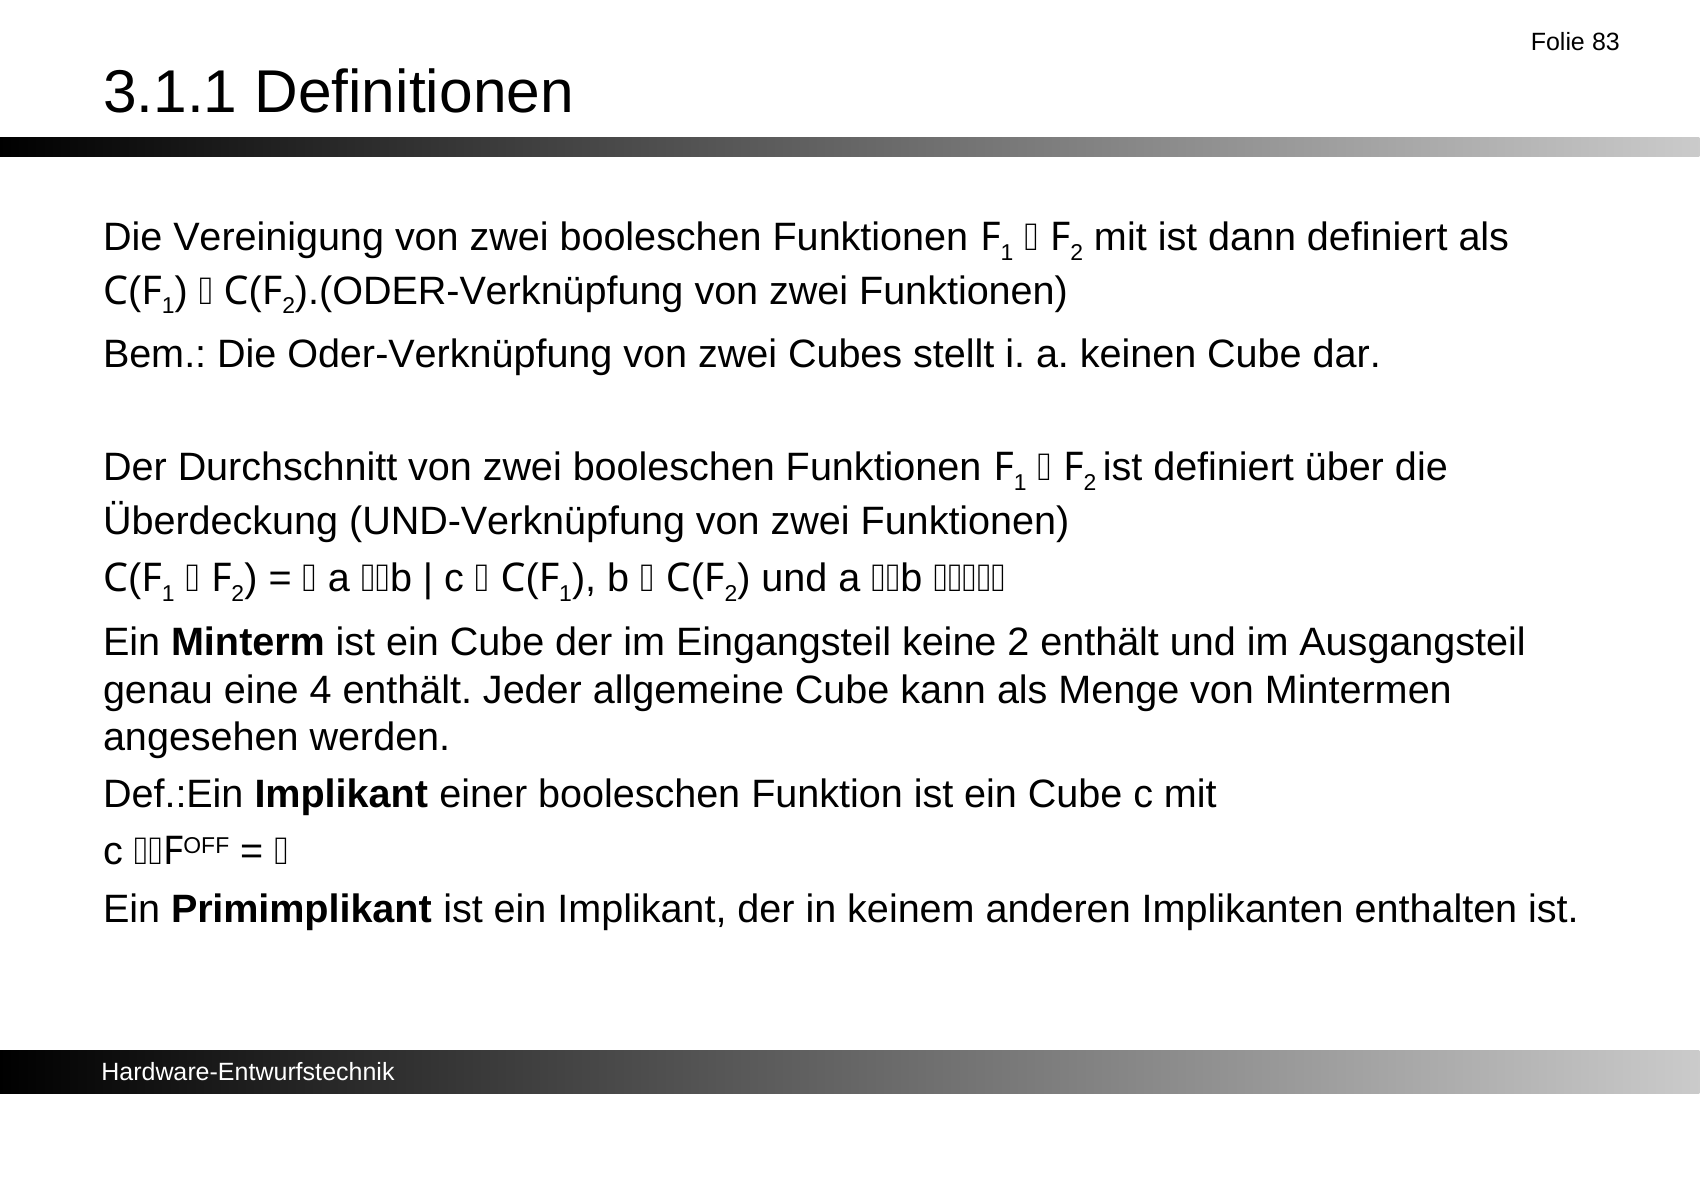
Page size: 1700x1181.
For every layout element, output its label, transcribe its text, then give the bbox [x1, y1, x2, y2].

list Die Vereinigung von zwei booleschen Funktionen F1  F2 mit ist dann definiert als C(F1)  C(F2).(ODER-Verknüpfung von zwei Funktionen) Bem.: Die Oder-Verknüpfung von zwei Cubes stellt i. a. keinen Cube dar. Der Durchschnitt von zwei booleschen Funktionen F1  F2 ist definiert über die Überdeckung (UND-Verknüpfung von zwei Funktionen) C(F1  F2) =  a b | c  C(F1), b  C(F2) und a b  Ein Minterm ist ein Cube der im Eingangsteil keine 2 enthält und im Ausgangsteil genau eine 4 enthält. Jeder allgemeine Cube kann als Menge von Mintermen angesehen werden. Def.:Ein Implikant einer booleschen Funktion ist ein Cube c mit c FOFF =  Ein Primimplikant ist ein Implikant, der in keinem anderen Implikanten enthalten ist. [87, 202, 1613, 1022]
title 3.1.1 Definitionen [87, 36, 1421, 142]
